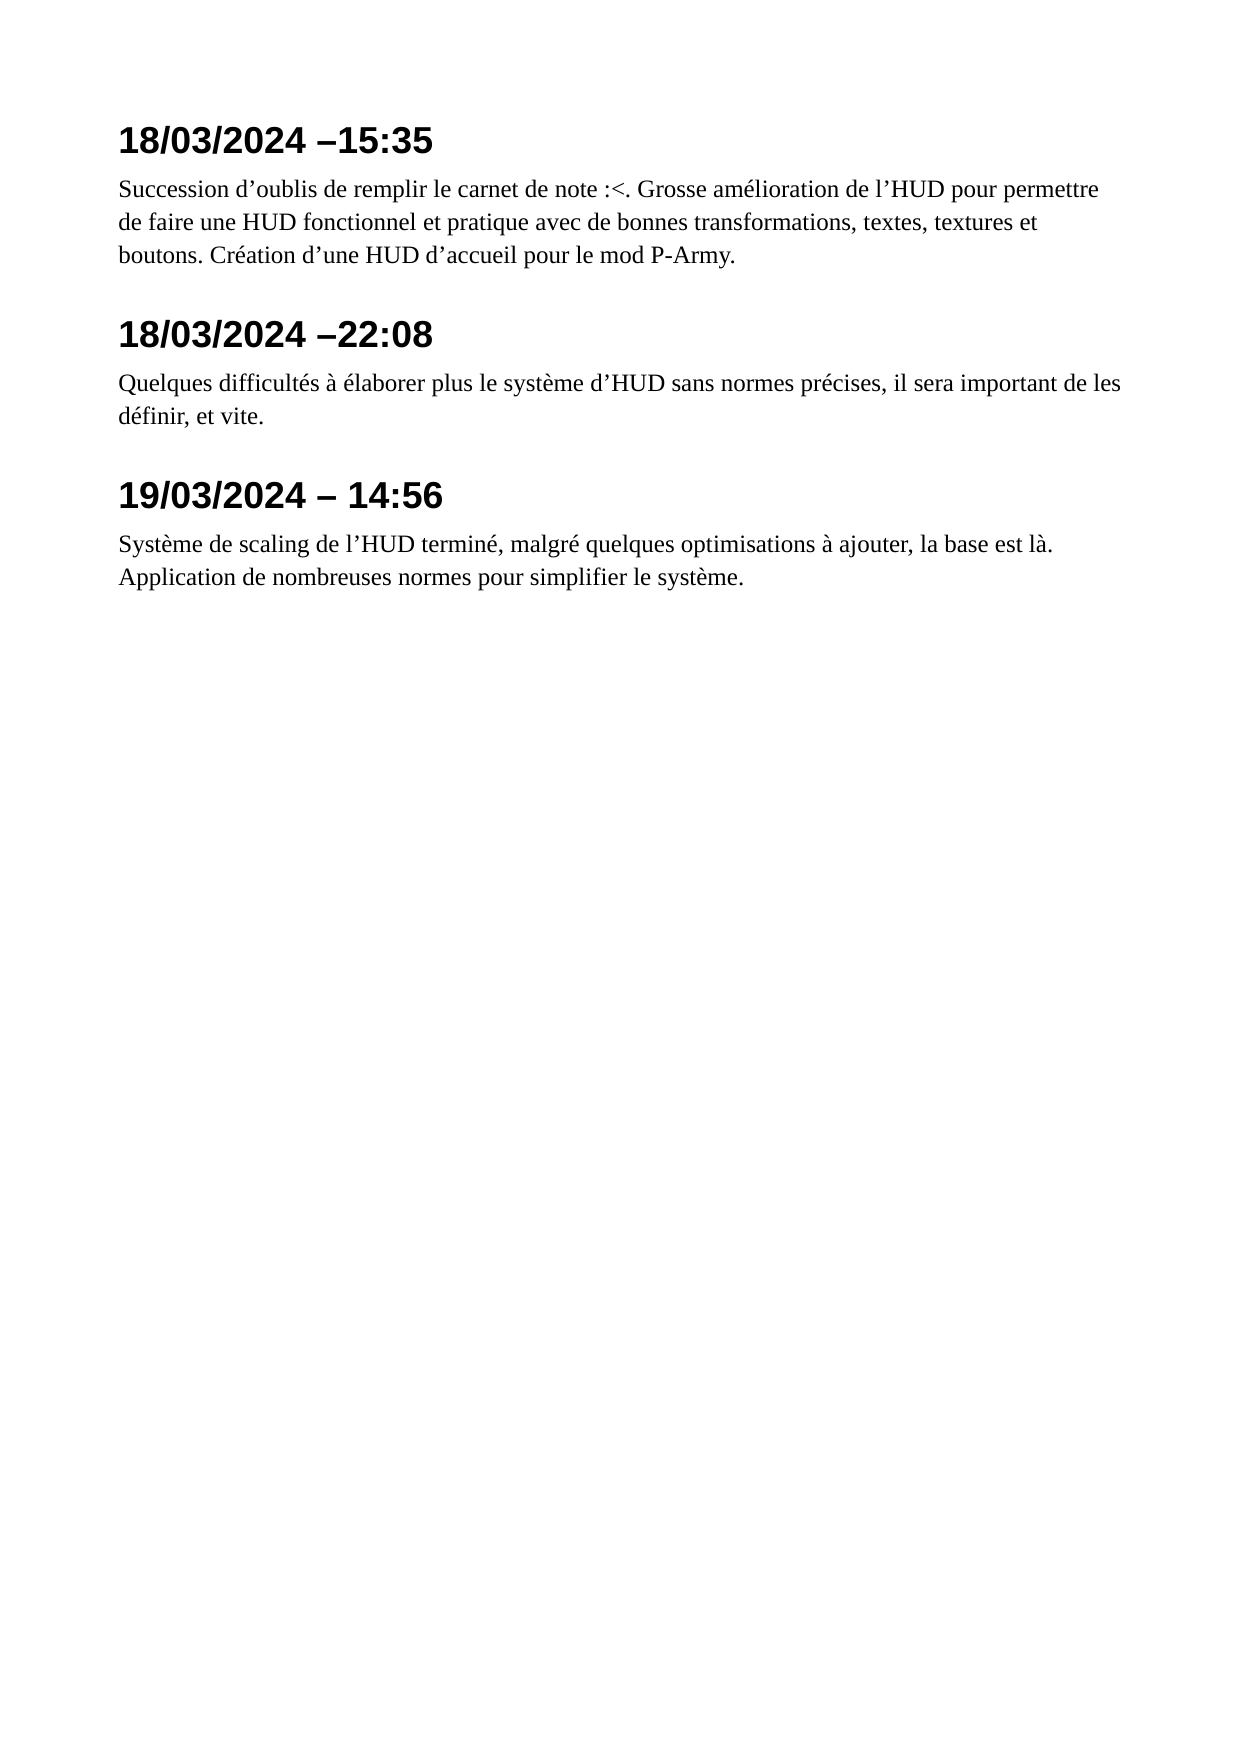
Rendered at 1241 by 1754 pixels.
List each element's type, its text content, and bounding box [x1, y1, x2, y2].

subtitle 19/03/2024 – 14:56 [118, 474, 1122, 517]
text Système de scaling de l’HUD terminé, malgré quelques optimisations à ajouter, la base est là. Application de nombreuses normes pour simplifier le système. [118, 529, 1122, 591]
subtitle 18/03/2024 –15:35 [118, 118, 1122, 161]
text Succession d’oublis de remplir le carnet de note :<. Grosse amélioration de l’HUD pour permettre de faire une HUD fonctionnel et pratique avec de bonnes transformations, textes, textures et boutons. Création d’une HUD d’accueil pour le mod P-Army. [118, 174, 1122, 268]
subtitle 18/03/2024 –22:08 [118, 312, 1122, 356]
text Quelques difficultés à élaborer plus le système d’HUD sans normes précises, il sera important de les définir, et vite. [118, 368, 1122, 430]
